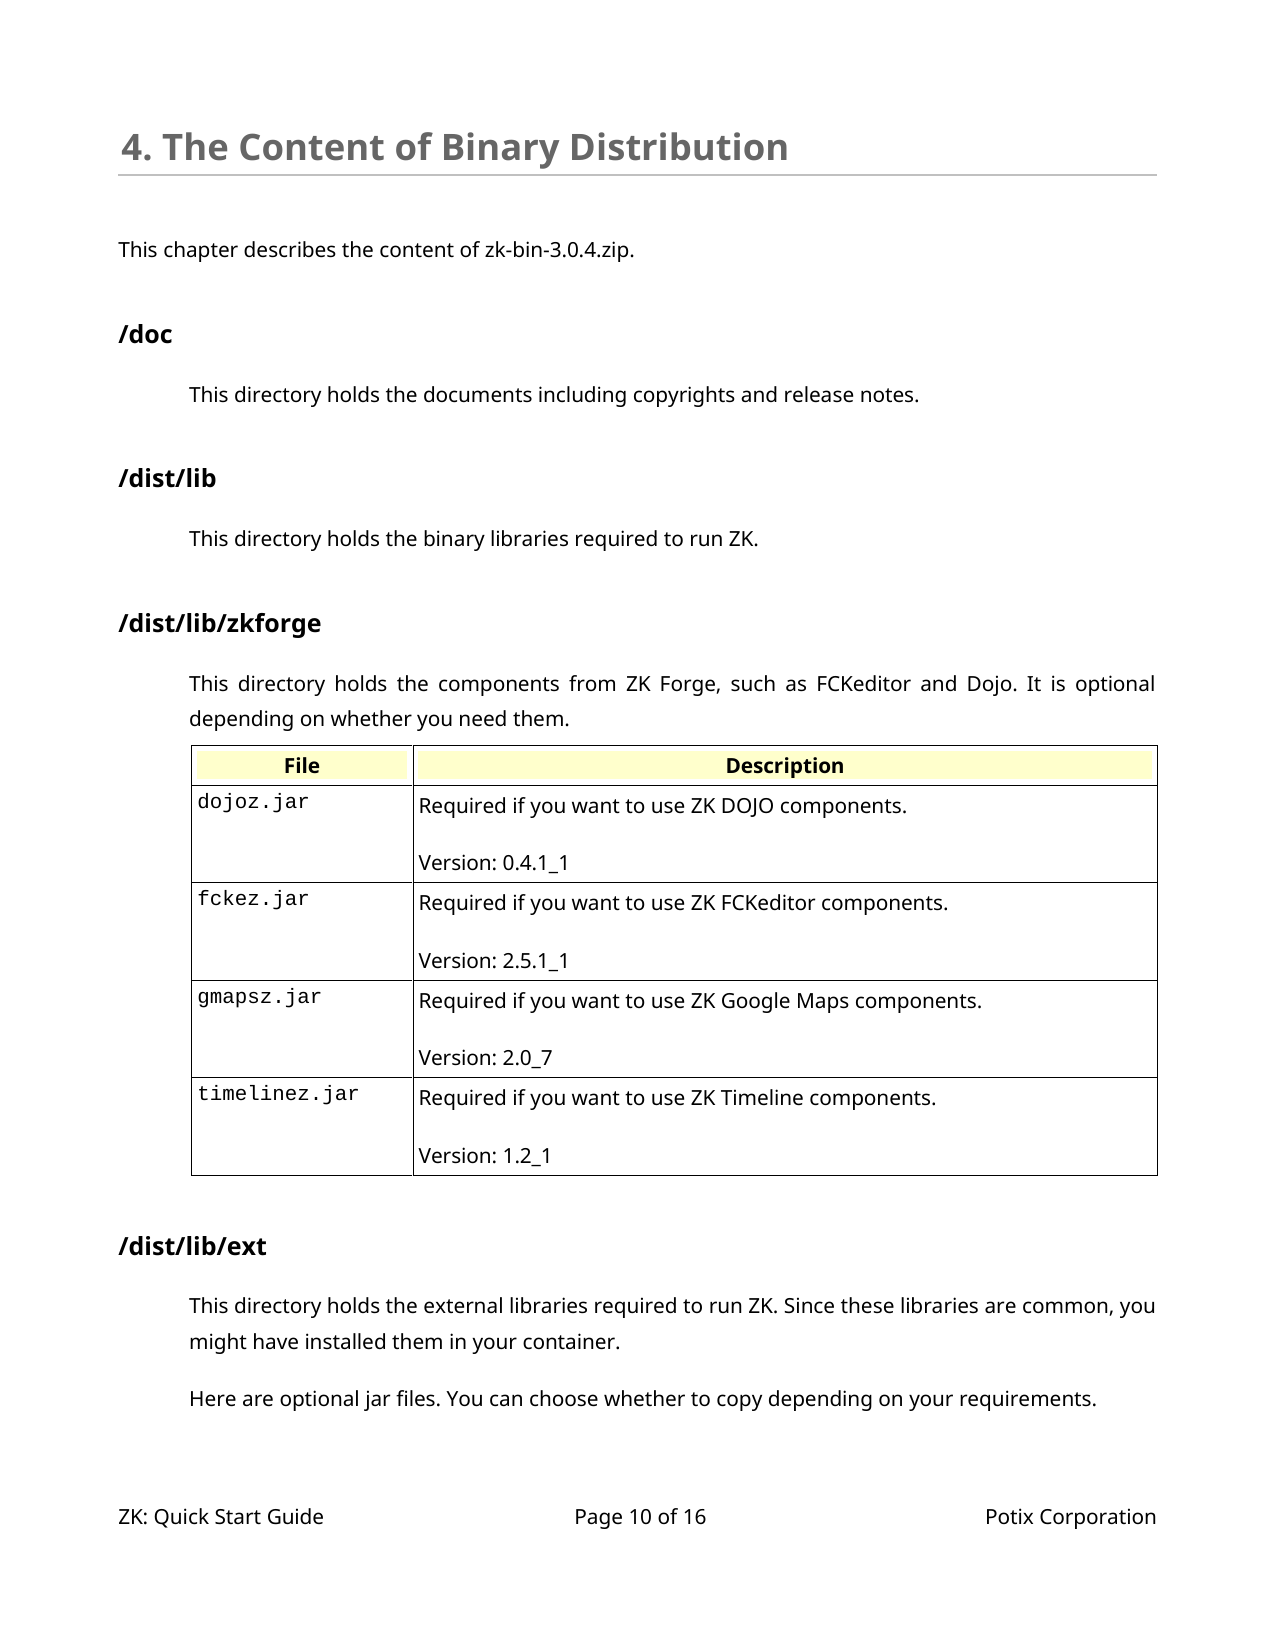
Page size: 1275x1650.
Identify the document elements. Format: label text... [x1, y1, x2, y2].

table_cell gmapsz.jar [192, 981, 412, 1077]
table_header File [192, 746, 412, 785]
table_header Description [414, 746, 1157, 785]
subtitle 4. The Content of Binary Distribution [118, 118, 1157, 174]
table_cell Required if you want to use ZK DOJO components. Version: 0.4.1_1 [414, 786, 1157, 882]
table_cell dojoz.jar [192, 786, 412, 882]
subtitle /doc [118, 316, 1157, 350]
table_cell fckez.jar [192, 883, 412, 980]
text This directory holds the components from ZK Forge, such as FCKeditor and Dojo. It is optional depending on whether you need them. [189, 669, 1157, 733]
text This chapter describes the content of zk-bin-3.0.4.zip. [118, 235, 1157, 263]
subtitle /dist/lib [118, 461, 1157, 495]
table_cell Required if you want to use ZK FCKeditor components. Version: 2.5.1_1 [414, 883, 1157, 980]
subtitle /dist/lib/ext [118, 1228, 1157, 1262]
subtitle /dist/lib/zkforge [118, 606, 1157, 640]
table_cell Required if you want to use ZK Timeline components. Version: 1.2_1 [414, 1078, 1157, 1175]
text This directory holds the documents including copyrights and release notes. [189, 380, 1157, 408]
text Here are optional jar files. You can choose whether to copy depending on your requirements. [189, 1384, 1157, 1413]
table_cell timelinez.jar [192, 1078, 412, 1175]
text This directory holds the external libraries required to run ZK. Since these libraries are common, you might have installed them in your container. [189, 1292, 1157, 1355]
text This directory holds the binary libraries required to run ZK. [189, 524, 1157, 553]
table_cell Required if you want to use ZK Google Maps components. Version: 2.0_7 [414, 981, 1157, 1077]
